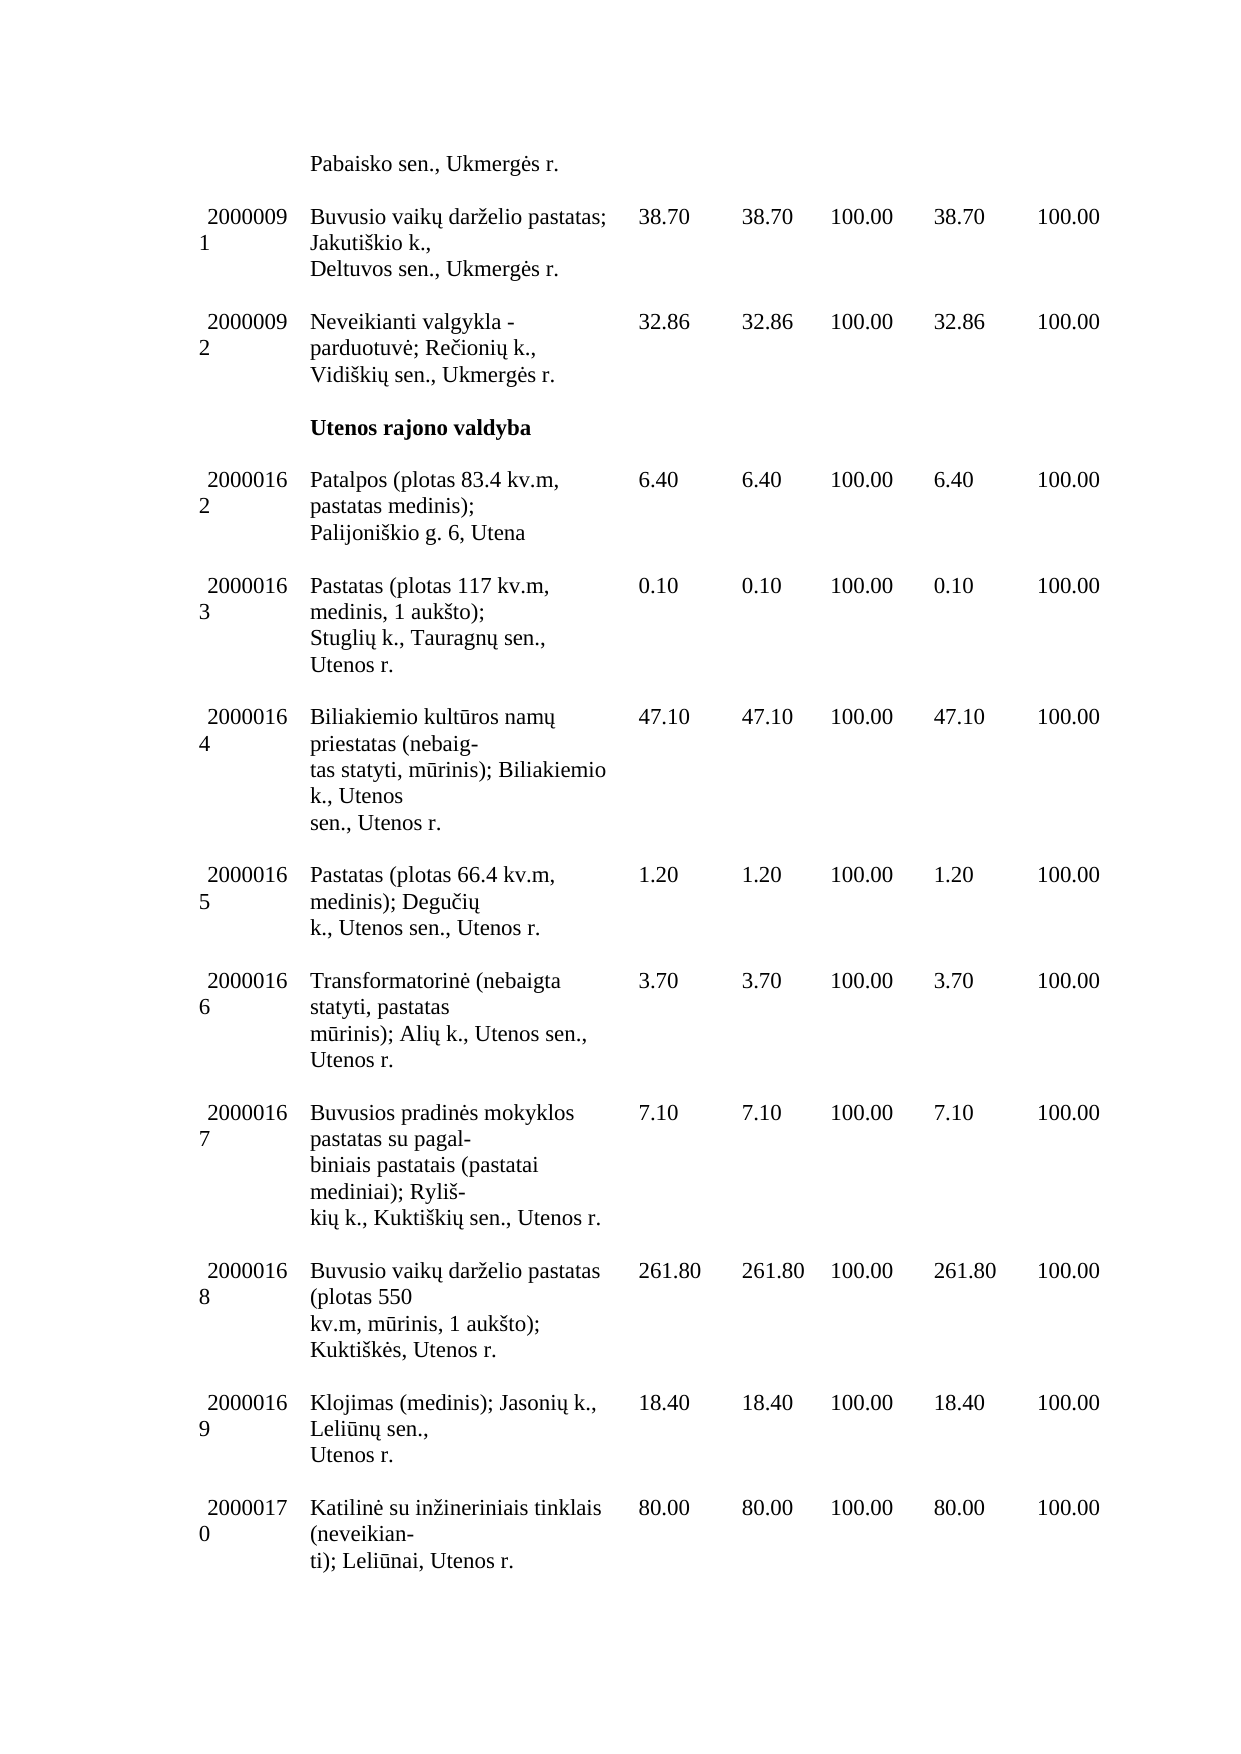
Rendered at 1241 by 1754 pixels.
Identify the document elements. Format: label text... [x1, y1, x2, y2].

table_cell [819, 1547, 922, 1573]
table_cell [922, 176, 1026, 203]
table_cell [730, 941, 819, 967]
table_cell 38.70 [922, 203, 1026, 255]
table_cell [188, 282, 298, 308]
table_cell [922, 941, 1026, 967]
table_cell [1026, 1547, 1144, 1573]
table_cell [1144, 387, 1241, 413]
table_cell Katilinė su inžineriniais tinklais (neveikian- [299, 1494, 627, 1547]
table_cell [730, 809, 819, 835]
table_cell Pastatas (plotas 66.4 kv.m, medinis); Degučių [299, 862, 627, 914]
table_cell [188, 1231, 298, 1257]
table_cell 47.10 [922, 704, 1026, 756]
table_cell [627, 361, 730, 387]
table_cell [1144, 361, 1241, 387]
table_cell [299, 677, 627, 703]
table_cell [1144, 1468, 1241, 1494]
table_cell [819, 176, 922, 203]
table_cell 100.00 [819, 1257, 922, 1309]
table_cell 100.00 [1026, 1389, 1144, 1441]
table_cell [299, 440, 627, 466]
table_cell [627, 756, 730, 809]
table_cell [1144, 1441, 1241, 1468]
table_cell 261.80 [922, 1257, 1026, 1309]
table_cell [1144, 1151, 1241, 1204]
table_cell k., Utenos sen., Utenos r. [299, 914, 627, 941]
table_cell [1144, 677, 1241, 703]
table_cell [1026, 677, 1144, 703]
table_cell [627, 1547, 730, 1573]
table_cell [819, 1020, 922, 1072]
table_cell 0.10 [922, 572, 1026, 624]
table_cell [188, 809, 298, 835]
table_cell 7.10 [922, 1099, 1026, 1151]
table_cell [1144, 1257, 1241, 1309]
table_cell 1.20 [627, 862, 730, 914]
table_cell [922, 1073, 1026, 1099]
table_cell [1026, 624, 1144, 677]
table_cell [1026, 519, 1144, 545]
table_cell [627, 835, 730, 862]
table_cell [627, 1073, 730, 1099]
table_cell [188, 1547, 298, 1573]
table_cell [819, 941, 922, 967]
table_cell [730, 150, 819, 176]
table_cell [819, 545, 922, 572]
table_cell [922, 387, 1026, 413]
table_cell [188, 1020, 298, 1072]
table_cell 20000168 [188, 1257, 298, 1309]
table_cell [922, 1547, 1026, 1573]
table_cell 20000091 [188, 203, 298, 255]
table_cell [922, 1151, 1026, 1204]
table_cell [922, 1020, 1026, 1072]
table_cell [188, 914, 298, 941]
table_cell [1144, 1573, 1241, 1599]
table_cell [299, 1573, 627, 1599]
table_cell 100.00 [1026, 1494, 1144, 1547]
table_cell [922, 1362, 1026, 1389]
table_cell [1026, 1073, 1144, 1099]
table_cell [1026, 414, 1144, 440]
table_cell Buvusio vaikų darželio pastatas (plotas 550 [299, 1257, 627, 1309]
table_cell [1026, 1441, 1144, 1468]
table_cell [819, 914, 922, 941]
table_cell [188, 387, 298, 413]
table_cell 100.00 [1026, 203, 1144, 255]
table_cell [188, 1573, 298, 1599]
table_cell [1144, 545, 1241, 572]
table_cell [627, 440, 730, 466]
table_cell [1144, 440, 1241, 466]
table_cell [1144, 466, 1241, 519]
table_cell [627, 1362, 730, 1389]
table_cell [627, 414, 730, 440]
table_cell tas statyti, mūrinis); Biliakiemio k., Utenos [299, 756, 627, 809]
table_cell [627, 677, 730, 703]
table_cell 100.00 [819, 862, 922, 914]
table_cell [922, 756, 1026, 809]
table_cell [819, 519, 922, 545]
table_cell [1026, 440, 1144, 466]
table_cell [627, 176, 730, 203]
table_cell 20000169 [188, 1389, 298, 1441]
table_cell [922, 545, 1026, 572]
table_cell [1144, 519, 1241, 545]
table_cell Transformatorinė (nebaigta statyti, pastatas [299, 967, 627, 1020]
table_cell [730, 545, 819, 572]
table_cell 80.00 [627, 1494, 730, 1547]
table_cell [1026, 150, 1144, 176]
table_cell biniais pastatais (pastatai mediniai); Ryliš- [299, 1151, 627, 1204]
table_cell [627, 519, 730, 545]
table_cell 100.00 [1026, 967, 1144, 1020]
table_cell 100.00 [1026, 572, 1144, 624]
table_cell Buvusio vaikų darželio pastatas; Jakutiškio k., [299, 203, 627, 255]
table_cell [1026, 1020, 1144, 1072]
table_cell [922, 914, 1026, 941]
table_cell [819, 1231, 922, 1257]
table_cell Pabaisko sen., Ukmergės r. [299, 150, 627, 176]
table_cell [1144, 1310, 1241, 1362]
table_cell [922, 835, 1026, 862]
table_cell [819, 624, 922, 677]
table_cell Vidiškių sen., Ukmergės r. [299, 361, 627, 387]
table_cell 1.20 [730, 862, 819, 914]
table_cell Klojimas (medinis); Jasonių k., Leliūnų sen., [299, 1389, 627, 1441]
table_cell 100.00 [1026, 1099, 1144, 1151]
table_cell [819, 1441, 922, 1468]
table_cell [730, 1231, 819, 1257]
table_cell [1144, 914, 1241, 941]
table_cell [730, 282, 819, 308]
table_cell [1144, 1547, 1241, 1573]
table_cell 100.00 [1026, 1257, 1144, 1309]
table_cell Neveikianti valgykla - parduotuvė; Rečionių k., [299, 308, 627, 361]
table_cell [819, 1151, 922, 1204]
table_cell 6.40 [922, 466, 1026, 519]
table_cell [730, 624, 819, 677]
table_cell [1026, 914, 1144, 941]
table_cell [922, 624, 1026, 677]
table_cell [730, 387, 819, 413]
table_cell 100.00 [819, 466, 922, 519]
table_cell 3.70 [730, 967, 819, 1020]
table_cell [922, 1310, 1026, 1362]
table_cell [1144, 1389, 1241, 1441]
table_cell 261.80 [730, 1257, 819, 1309]
table_cell [299, 835, 627, 862]
table_cell Pastatas (plotas 117 kv.m, medinis, 1 aukšto); [299, 572, 627, 624]
table_cell [922, 255, 1026, 282]
table_cell [1026, 835, 1144, 862]
table_cell [922, 361, 1026, 387]
table_cell [922, 519, 1026, 545]
table_cell 20000163 [188, 572, 298, 624]
table_cell Deltuvos sen., Ukmergės r. [299, 255, 627, 282]
table_cell 7.10 [730, 1099, 819, 1151]
table_cell 20000165 [188, 862, 298, 914]
table_cell [627, 545, 730, 572]
table_cell [188, 440, 298, 466]
table_cell [922, 150, 1026, 176]
table_cell [627, 255, 730, 282]
table_cell [1026, 941, 1144, 967]
table_cell [299, 941, 627, 967]
table_cell [627, 1151, 730, 1204]
table_cell 20000164 [188, 704, 298, 756]
table_cell [1144, 809, 1241, 835]
table_cell [188, 545, 298, 572]
table_cell [188, 941, 298, 967]
table_cell [730, 255, 819, 282]
table_cell [627, 941, 730, 967]
table_cell [1144, 255, 1241, 282]
table_cell 38.70 [627, 203, 730, 255]
table_cell [1144, 704, 1241, 756]
table_cell [1026, 1573, 1144, 1599]
table_cell 18.40 [627, 1389, 730, 1441]
table_cell [188, 519, 298, 545]
table_cell [299, 1362, 627, 1389]
table_cell 47.10 [730, 704, 819, 756]
table_cell [819, 809, 922, 835]
table_cell [1144, 176, 1241, 203]
table_cell [1144, 624, 1241, 677]
table_cell Biliakiemio kultūros namų priestatas (nebaig- [299, 704, 627, 756]
table_cell [1144, 308, 1241, 361]
table_cell 100.00 [819, 572, 922, 624]
table_cell [1144, 572, 1241, 624]
table_cell [819, 361, 922, 387]
table_cell [1144, 1073, 1241, 1099]
table_cell [627, 1573, 730, 1599]
table_cell 100.00 [819, 1494, 922, 1547]
table_cell [188, 677, 298, 703]
table_cell [299, 545, 627, 572]
table_cell [730, 519, 819, 545]
table_cell 3.70 [627, 967, 730, 1020]
table_cell [627, 914, 730, 941]
table_cell 18.40 [730, 1389, 819, 1441]
table_cell [1026, 282, 1144, 308]
table_cell [1144, 835, 1241, 862]
table_cell [922, 1231, 1026, 1257]
table_cell [1026, 387, 1144, 413]
table_cell 80.00 [730, 1494, 819, 1547]
table_cell [1026, 1204, 1144, 1231]
table_cell 100.00 [1026, 704, 1144, 756]
table_cell [1144, 756, 1241, 809]
table_cell [1144, 862, 1241, 914]
table_cell 20000092 [188, 308, 298, 361]
table_cell [188, 1468, 298, 1494]
table_cell 3.70 [922, 967, 1026, 1020]
table_cell [819, 835, 922, 862]
table_cell [1144, 1204, 1241, 1231]
table_cell 261.80 [627, 1257, 730, 1309]
table_cell [188, 1073, 298, 1099]
table_cell [730, 914, 819, 941]
table_cell [627, 150, 730, 176]
table_cell [299, 1073, 627, 1099]
table_cell 6.40 [627, 466, 730, 519]
table_cell [730, 835, 819, 862]
table_cell [730, 1362, 819, 1389]
table_cell 100.00 [819, 203, 922, 255]
table_cell [819, 677, 922, 703]
table_cell 0.10 [730, 572, 819, 624]
table_cell [1144, 1231, 1241, 1257]
table_cell [1026, 1151, 1144, 1204]
table_cell [1144, 414, 1241, 440]
table_cell sen., Utenos r. [299, 809, 627, 835]
table_cell [627, 1310, 730, 1362]
table_cell [1144, 1362, 1241, 1389]
table_cell [819, 1468, 922, 1494]
table_cell [1144, 1494, 1241, 1547]
table_cell [188, 1151, 298, 1204]
table_cell [819, 387, 922, 413]
table_cell [188, 624, 298, 677]
table_cell Utenos rajono valdyba [299, 414, 627, 440]
table_cell [922, 440, 1026, 466]
table_cell [730, 1310, 819, 1362]
table_cell [819, 282, 922, 308]
table_cell 0.10 [627, 572, 730, 624]
table_cell 20000167 [188, 1099, 298, 1151]
table_cell 32.86 [730, 308, 819, 361]
table_cell [627, 1441, 730, 1468]
table_cell [188, 1204, 298, 1231]
table_cell [299, 387, 627, 413]
table_cell [627, 1231, 730, 1257]
table_cell [819, 1204, 922, 1231]
table_cell [188, 1441, 298, 1468]
table_cell 20000170 [188, 1494, 298, 1547]
table_cell [627, 282, 730, 308]
table_cell kv.m, mūrinis, 1 aukšto); Kuktiškės, Utenos r. [299, 1310, 627, 1362]
table_cell 32.86 [627, 308, 730, 361]
table_cell [188, 361, 298, 387]
table_cell [1144, 203, 1241, 255]
table_cell [188, 1310, 298, 1362]
table_cell 100.00 [1026, 466, 1144, 519]
table_cell [730, 361, 819, 387]
table_cell [922, 677, 1026, 703]
table_cell [1026, 1310, 1144, 1362]
table_cell [299, 1468, 627, 1494]
table_cell [922, 282, 1026, 308]
table_cell [730, 440, 819, 466]
table_cell [627, 809, 730, 835]
table_cell [1144, 150, 1241, 176]
table_cell [1144, 1099, 1241, 1151]
table_cell 7.10 [627, 1099, 730, 1151]
table_cell 100.00 [1026, 862, 1144, 914]
table_cell [1026, 1231, 1144, 1257]
table_cell Patalpos (plotas 83.4 kv.m, pastatas medinis); [299, 466, 627, 519]
table_cell 47.10 [627, 704, 730, 756]
table_cell [1144, 1020, 1241, 1072]
table_cell 100.00 [819, 967, 922, 1020]
table_cell [627, 1204, 730, 1231]
table_cell [730, 1573, 819, 1599]
table_cell 100.00 [819, 704, 922, 756]
table_cell 100.00 [819, 1099, 922, 1151]
table_cell [730, 1441, 819, 1468]
table_cell Buvusios pradinės mokyklos pastatas su pagal- [299, 1099, 627, 1151]
table_cell [1026, 1468, 1144, 1494]
table_cell 100.00 [1026, 308, 1144, 361]
table_cell [188, 176, 298, 203]
table_cell 38.70 [730, 203, 819, 255]
table_cell 80.00 [922, 1494, 1026, 1547]
table_cell [730, 1151, 819, 1204]
table_cell [730, 1468, 819, 1494]
table_cell [819, 440, 922, 466]
table_cell [627, 1020, 730, 1072]
table_cell 100.00 [819, 308, 922, 361]
table_cell Stuglių k., Tauragnų sen., Utenos r. [299, 624, 627, 677]
table_cell [188, 1362, 298, 1389]
table_cell [188, 255, 298, 282]
table_cell [922, 809, 1026, 835]
table_cell [1144, 282, 1241, 308]
table_cell Palijoniškio g. 6, Utena [299, 519, 627, 545]
table_cell Utenos r. [299, 1441, 627, 1468]
table_cell [627, 387, 730, 413]
table_cell [188, 150, 298, 176]
table_cell [1144, 941, 1241, 967]
table_cell [819, 1310, 922, 1362]
table_cell [1026, 361, 1144, 387]
table_cell 20000162 [188, 466, 298, 519]
table_cell [819, 1573, 922, 1599]
table_cell 32.86 [922, 308, 1026, 361]
table_cell [819, 255, 922, 282]
table_cell [188, 756, 298, 809]
table_cell 18.40 [922, 1389, 1026, 1441]
table_cell [819, 756, 922, 809]
table_cell [1026, 756, 1144, 809]
table_cell [922, 1573, 1026, 1599]
table_cell [1026, 1362, 1144, 1389]
table_cell [730, 677, 819, 703]
table_cell [922, 1468, 1026, 1494]
table_cell [1026, 809, 1144, 835]
table_cell [188, 835, 298, 862]
table_cell [730, 1547, 819, 1573]
table_cell ti); Leliūnai, Utenos r. [299, 1547, 627, 1573]
table_cell [819, 414, 922, 440]
table_cell [819, 150, 922, 176]
table_cell [627, 1468, 730, 1494]
table_cell kių k., Kuktiškių sen., Utenos r. [299, 1204, 627, 1231]
table_cell [819, 1362, 922, 1389]
table_cell [1144, 967, 1241, 1020]
table_cell [627, 624, 730, 677]
table_cell [730, 1204, 819, 1231]
table_cell [819, 1073, 922, 1099]
table_cell [188, 414, 298, 440]
table_cell [730, 756, 819, 809]
table_cell 1.20 [922, 862, 1026, 914]
table_cell 20000166 [188, 967, 298, 1020]
table_cell [1026, 176, 1144, 203]
table_cell [1026, 545, 1144, 572]
table_cell 100.00 [819, 1389, 922, 1441]
table_cell 6.40 [730, 466, 819, 519]
table_cell [299, 1231, 627, 1257]
table_cell [922, 414, 1026, 440]
table_cell [922, 1441, 1026, 1468]
table_cell [730, 1020, 819, 1072]
table_cell mūrinis); Alių k., Utenos sen., Utenos r. [299, 1020, 627, 1072]
table_cell [1026, 255, 1144, 282]
table_cell [299, 282, 627, 308]
table_cell [730, 176, 819, 203]
table_cell [730, 414, 819, 440]
table_cell [922, 1204, 1026, 1231]
table_cell [299, 176, 627, 203]
table_cell [730, 1073, 819, 1099]
